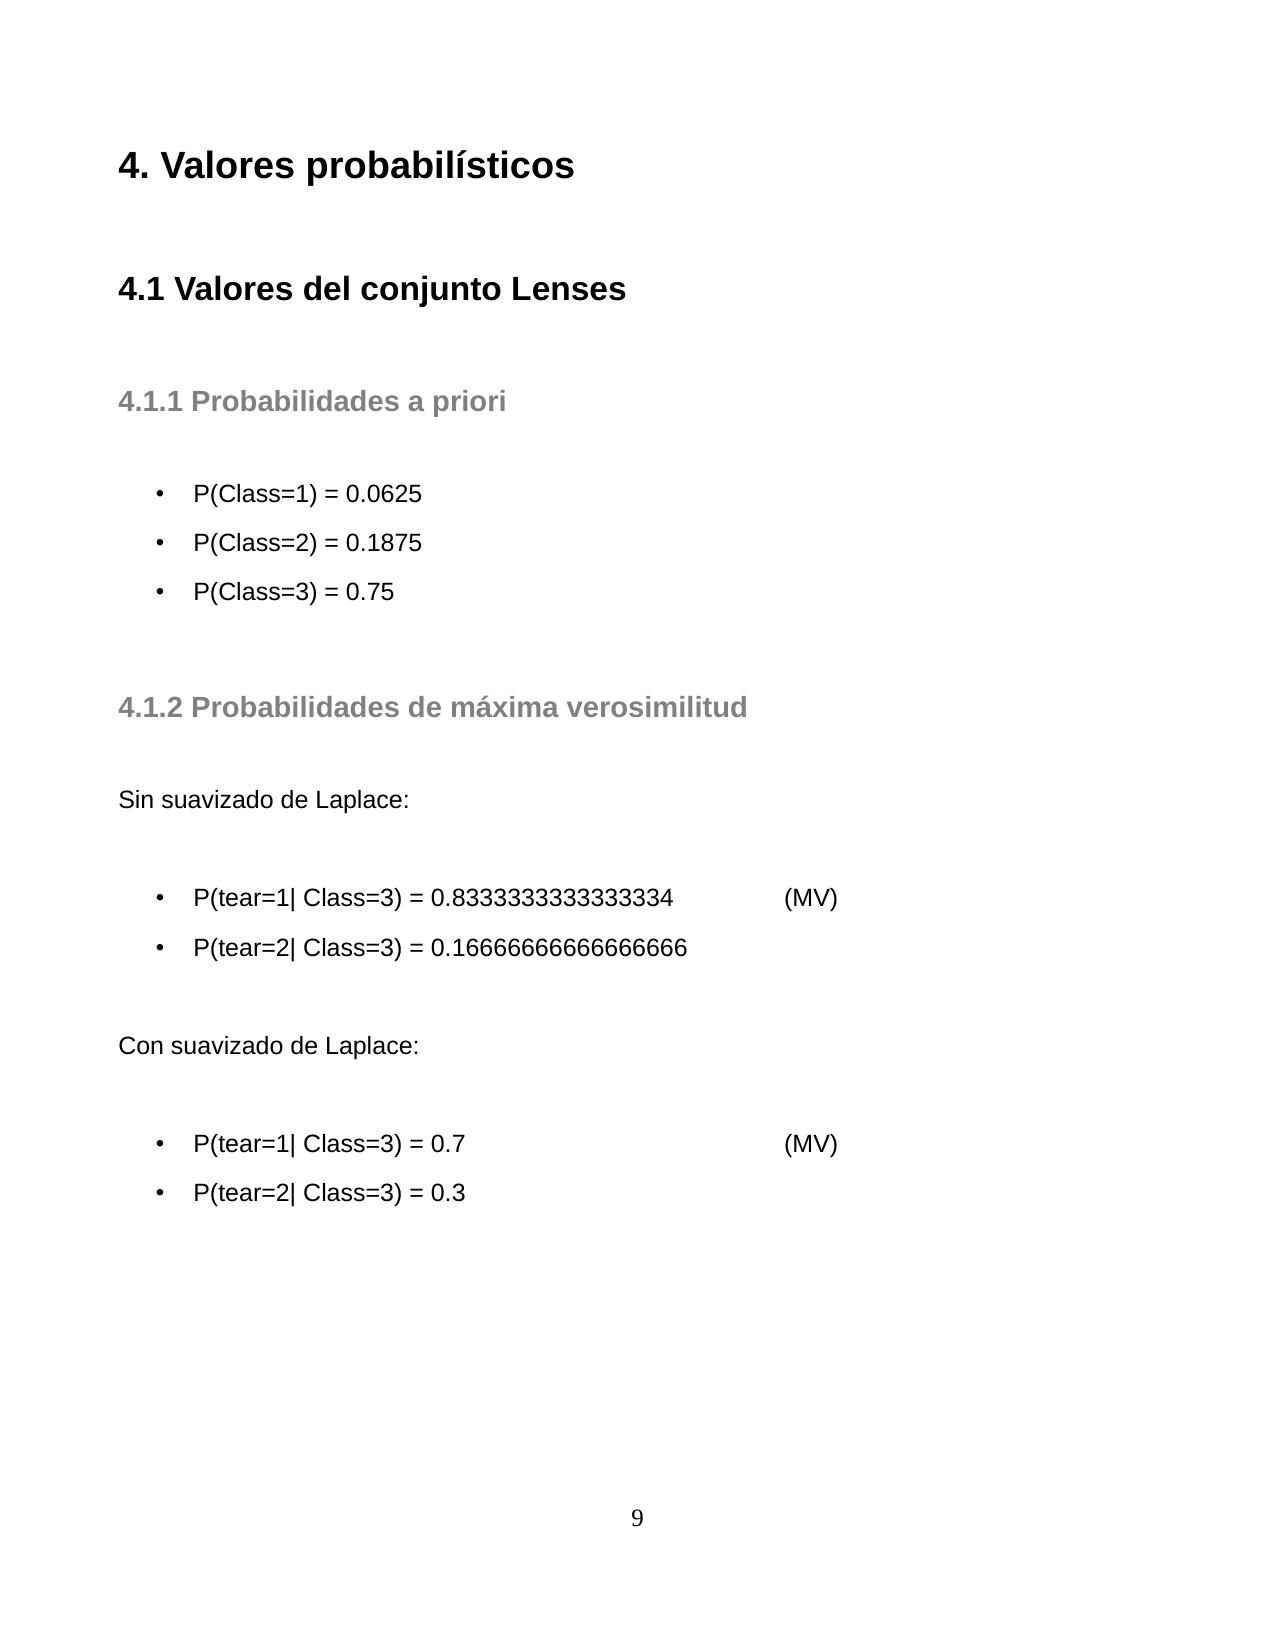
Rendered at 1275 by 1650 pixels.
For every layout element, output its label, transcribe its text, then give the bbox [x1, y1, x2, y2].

subtitle 4.1.2 Probabilidades de máxima verosimilitud [118, 690, 1157, 724]
list P(Class=2) = 0.1875 [156, 528, 1157, 557]
list P(tear=1| Class=3) = 0.7 (MV) [156, 1129, 1157, 1158]
list P(Class=1) = 0.0625 [156, 479, 1157, 508]
list P(Class=3) = 0.75 [156, 577, 1157, 606]
text Sin suavizado de Laplace: [118, 785, 1157, 814]
subtitle 4.1.1 Probabilidades a priori [118, 384, 1157, 417]
list P(tear=2| Class=3) = 0.16666666666666666 [156, 933, 1157, 961]
subtitle 4. Valores probabilísticos [118, 143, 1157, 187]
list P(tear=2| Class=3) = 0.3 [156, 1178, 1157, 1207]
text Con suavizado de Laplace: [118, 1031, 1157, 1059]
subtitle 4.1 Valores del conjunto Lenses [118, 269, 1157, 308]
list P(tear=1| Class=3) = 0.8333333333333334 (MV) [156, 883, 1157, 912]
